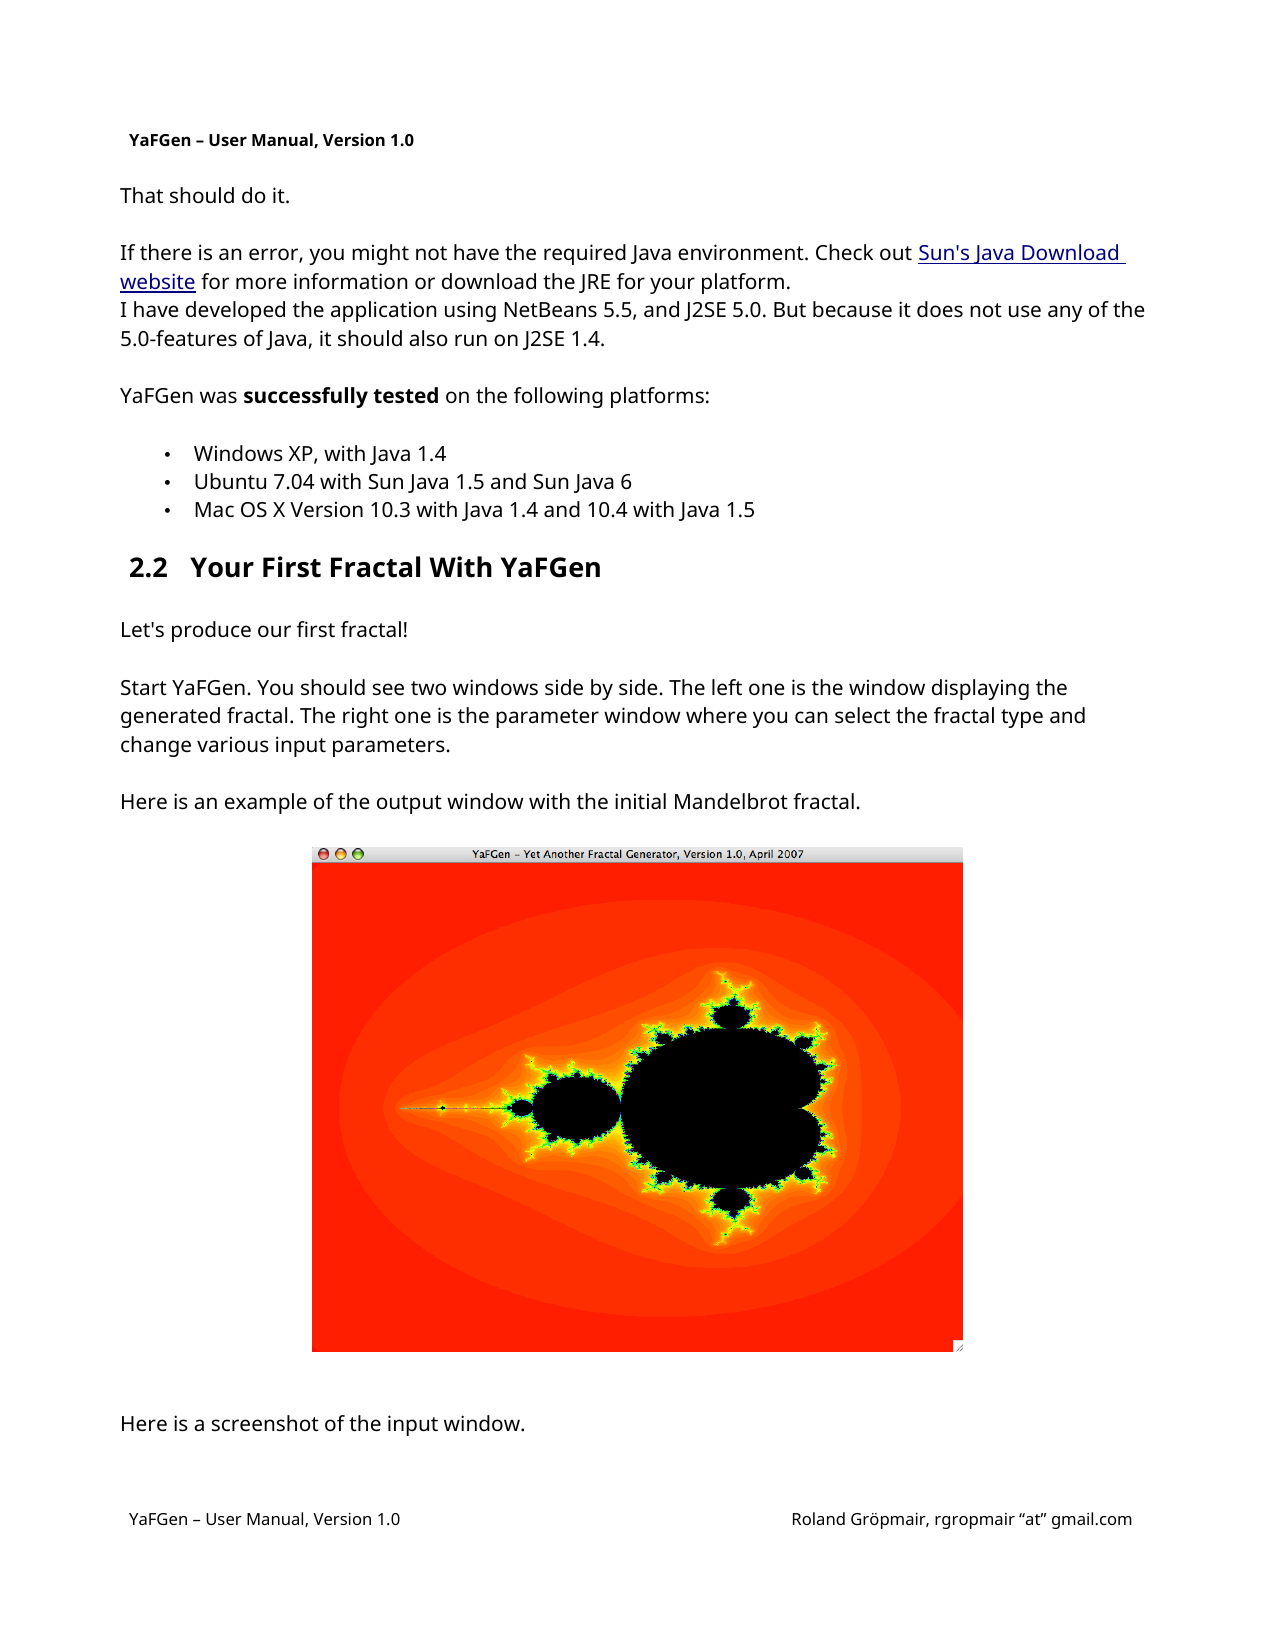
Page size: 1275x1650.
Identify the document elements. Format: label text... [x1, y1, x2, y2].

text Let's produce our first fractal! [120, 615, 1155, 644]
subtitle Your First Fractal With YaFGen [129, 549, 1146, 586]
text That should do it. If there is an error, you might not have the required Java environment. Check out Sun's Java Download website for more information or download the JRE for your platform. I have developed the application using NetBeans 5.5, and J2SE 5.0. But because it does not use any of the 5.0-features of Java, it should also run on J2SE 1.4. YaFGen was successfully tested on the following platforms: [120, 182, 1155, 409]
list Mac OS X Version 10.3 with Java 1.4 and 10.4 with Java 1.5 [164, 496, 1155, 524]
picture [312, 847, 963, 1352]
text Here is a screenshot of the input window. [120, 1352, 1155, 1437]
list Ubuntu 7.04 with Sun Java 1.5 and Sun Java 6 [164, 467, 1155, 496]
text Start YaFGen. You should see two windows side by side. The left one is the window displaying the generated fractal. The right one is the parameter window where you can select the fractal type and change various input parameters. Here is an example of the output window with the initial Mandelbrot fractal. [120, 673, 1155, 815]
list Windows XP, with Java 1.4 [164, 439, 1155, 467]
